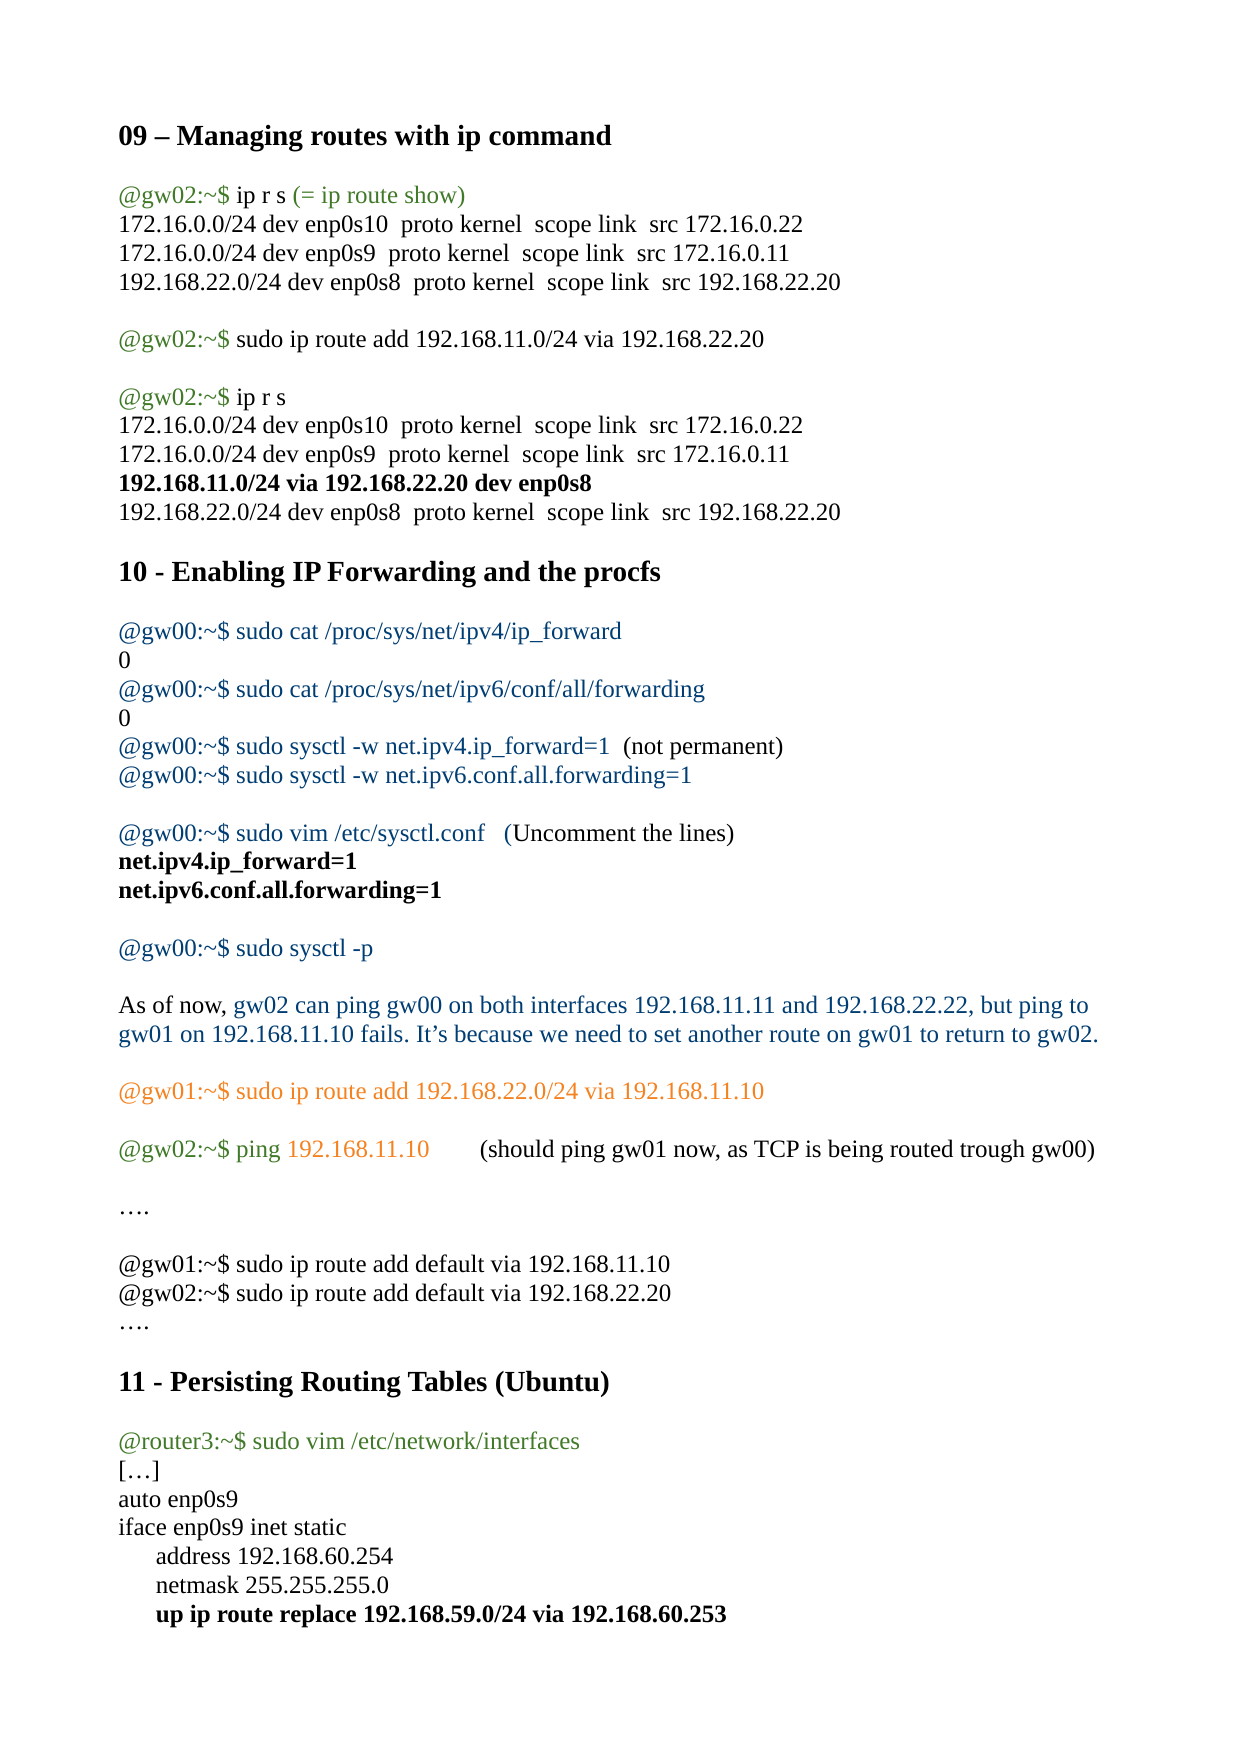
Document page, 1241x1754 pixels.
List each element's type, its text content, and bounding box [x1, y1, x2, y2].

text …. [118, 1306, 1122, 1335]
text …. [118, 1191, 1122, 1220]
text 10 - Enabling IP Forwarding and the procfs [118, 554, 1122, 588]
text 11 - Persisting Routing Tables (Ubuntu) [118, 1364, 1122, 1397]
text 0 [118, 703, 1122, 731]
text @gw00:~$ sudo sysctl -w net.ipv4.ip_forward=1 (not permanent) [118, 731, 1122, 760]
text @gw00:~$ sudo cat /proc/sys/net/ipv6/conf/all/forwarding [118, 674, 1122, 703]
text 09 – Managing routes with ip command [118, 118, 1122, 152]
text @router3:~$ sudo vim /etc/network/interfaces [118, 1426, 1122, 1455]
text As of now, gw02 can ping gw00 on both interfaces 192.168.11.11 and 192.168.22.22, but ping to gw01 on 192.168.11.10 fails. It’s because we need to set another route on gw01 to return to gw02. [118, 990, 1122, 1048]
text @gw02:~$ ip r s [118, 382, 1122, 410]
text net.ipv6.conf.all.forwarding=1 [118, 875, 1122, 904]
text @gw00:~$ sudo vim /etc/sysctl.conf (Uncomment the lines) [118, 818, 1122, 846]
text net.ipv4.ip_forward=1 [118, 846, 1122, 875]
text 172.16.0.0/24 dev enp0s10 proto kernel scope link src 172.16.0.22 [118, 209, 1122, 238]
text @gw02:~$ sudo ip route add default via 192.168.22.20 [118, 1278, 1122, 1306]
text @gw01:~$ sudo ip route add default via 192.168.11.10 [118, 1249, 1122, 1278]
text @gw00:~$ sudo sysctl -p [118, 933, 1122, 961]
text 192.168.22.0/24 dev enp0s8 proto kernel scope link src 192.168.22.20 [118, 497, 1122, 525]
text @gw02:~$ ping 192.168.11.10 (should ping gw01 now, as TCP is being routed trough gw00) [118, 1134, 1122, 1163]
text iface enp0s9 inet static [118, 1512, 1122, 1541]
text up ip route replace 192.168.59.0/24 via 192.168.60.253 [118, 1599, 1122, 1627]
text 192.168.22.0/24 dev enp0s8 proto kernel scope link src 192.168.22.20 [118, 267, 1122, 295]
text @gw00:~$ sudo sysctl -w net.ipv6.conf.all.forwarding=1 [118, 760, 1122, 789]
text address 192.168.60.254 [118, 1541, 1122, 1570]
text @gw00:~$ sudo cat /proc/sys/net/ipv4/ip_forward [118, 616, 1122, 645]
text […] [118, 1455, 1122, 1484]
text auto enp0s9 [118, 1484, 1122, 1512]
text 172.16.0.0/24 dev enp0s9 proto kernel scope link src 172.16.0.11 [118, 238, 1122, 267]
text 192.168.11.0/24 via 192.168.22.20 dev enp0s8 [118, 468, 1122, 497]
text netmask 255.255.255.0 [118, 1570, 1122, 1599]
text 172.16.0.0/24 dev enp0s9 proto kernel scope link src 172.16.0.11 [118, 439, 1122, 468]
text @gw02:~$ ip r s (= ip route show) [118, 180, 1122, 209]
text 0 [118, 645, 1122, 674]
text 172.16.0.0/24 dev enp0s10 proto kernel scope link src 172.16.0.22 [118, 410, 1122, 439]
text @gw02:~$ sudo ip route add 192.168.11.0/24 via 192.168.22.20 [118, 324, 1122, 353]
text @gw01:~$ sudo ip route add 192.168.22.0/24 via 192.168.11.10 [118, 1076, 1122, 1105]
